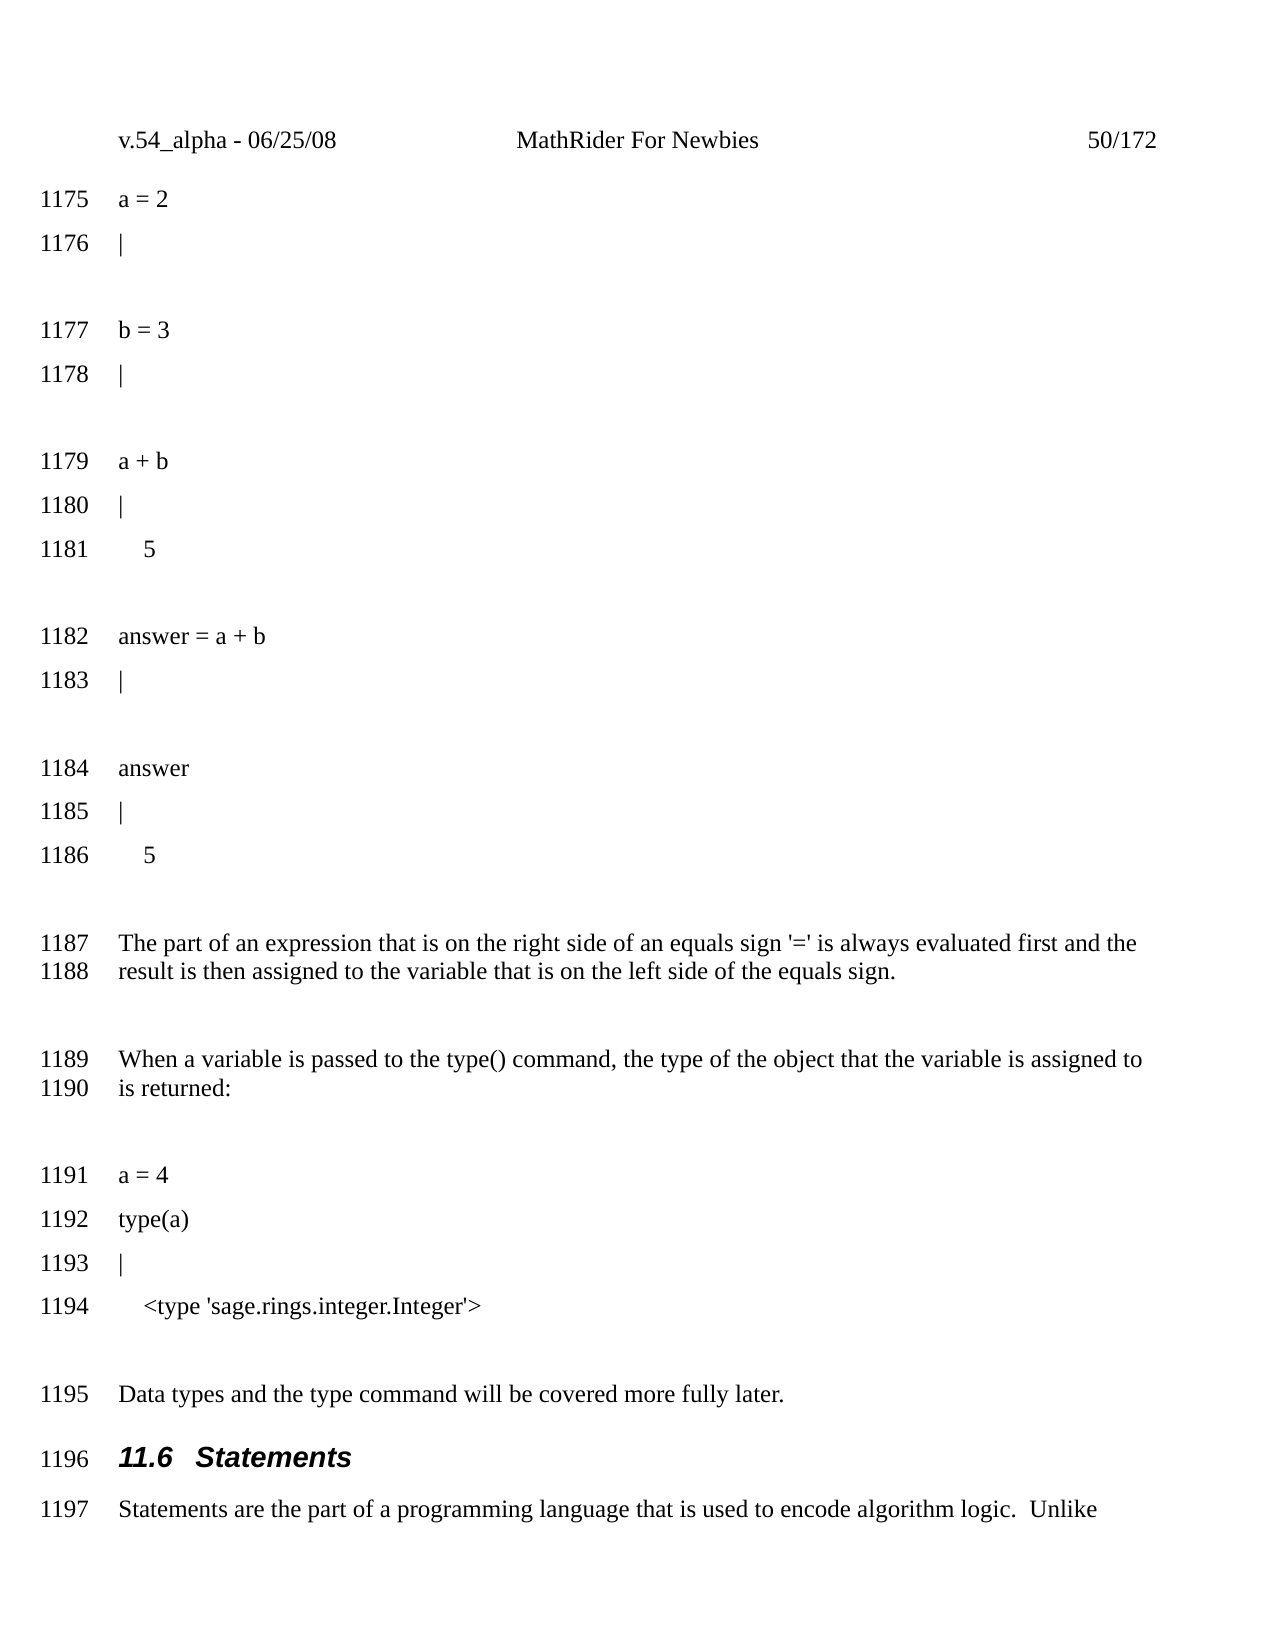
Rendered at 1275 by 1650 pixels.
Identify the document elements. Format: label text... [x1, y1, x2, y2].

text | [118, 359, 1157, 388]
subtitle Statements [118, 1440, 1157, 1474]
text a = 4 [118, 1160, 1157, 1189]
text a = 2 [118, 184, 1157, 213]
text <type 'sage.rings.integer.Integer'> [118, 1291, 1157, 1320]
text a + b [118, 446, 1157, 475]
text answer [118, 753, 1157, 781]
text | [118, 228, 1157, 256]
text Statements are the part of a programming language that is used to encode algorithm logic. Unlike [118, 1494, 1157, 1522]
text 5 [118, 840, 1157, 869]
text answer = a + b [118, 621, 1157, 650]
text | [118, 796, 1157, 825]
text When a variable is passed to the type() command, the type of the object that the variable is assigned to is returned: [118, 1044, 1157, 1101]
text | [118, 490, 1157, 519]
text | [118, 1248, 1157, 1276]
text b = 3 [118, 315, 1157, 344]
text 5 [118, 534, 1157, 563]
text type(a) [118, 1204, 1157, 1233]
text Data types and the type command will be covered more fully later. [118, 1379, 1157, 1408]
text The part of an expression that is on the right side of an equals sign '=' is always evaluated first and the result is then assigned to the variable that is on the left side of the equals sign. [118, 928, 1157, 985]
text | [118, 665, 1157, 694]
